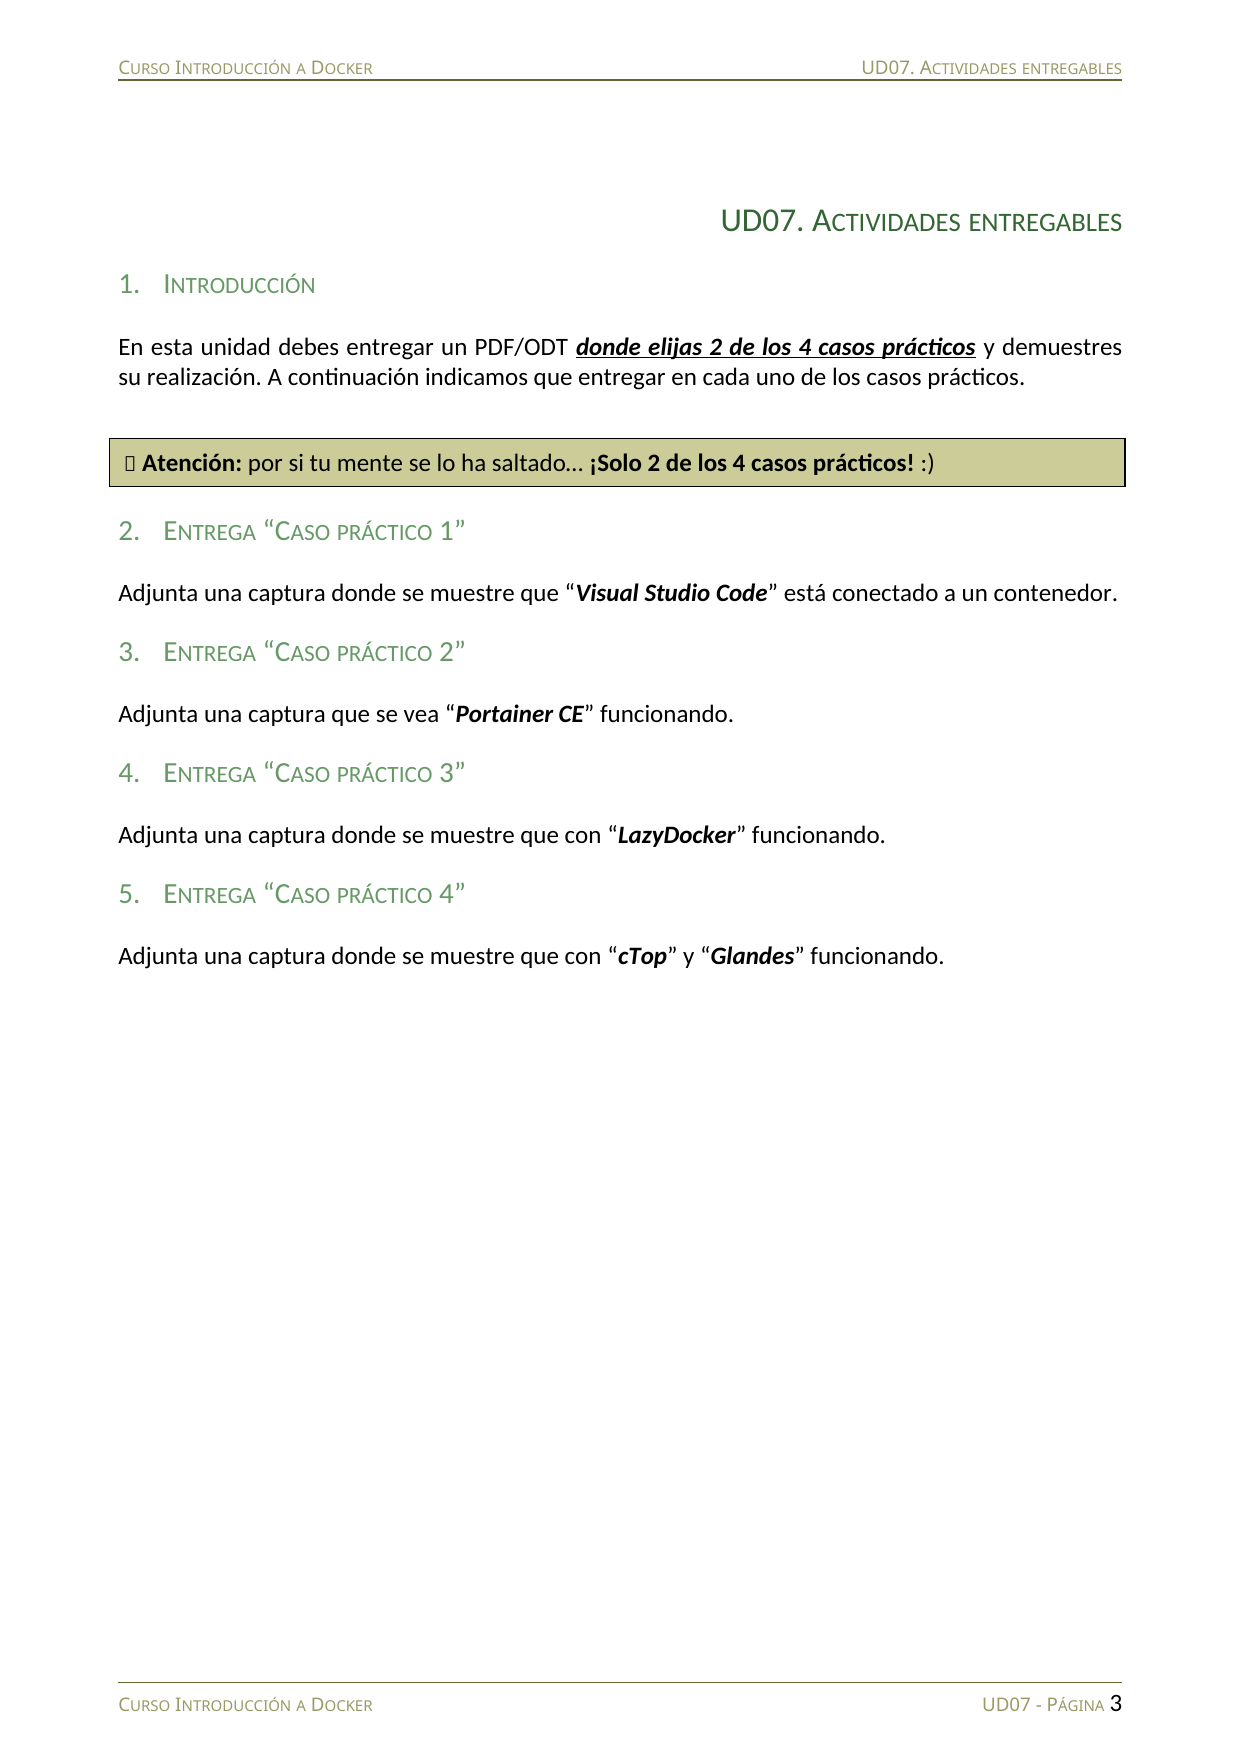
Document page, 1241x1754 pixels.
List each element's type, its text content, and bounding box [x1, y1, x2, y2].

text Adjunta una captura donde se muestre que “Visual Studio Code” está conectado a un contenedor. [118, 577, 1122, 608]
subtitle Introducción [118, 265, 1122, 301]
text UD07. Actividades entregables [118, 199, 1122, 240]
text Adjunta una captura donde se muestre que con “LazyDocker” funcionando. [118, 819, 1122, 850]
text Adjunta una captura donde se muestre que con “cTop” y “Glandes” funcionando. [118, 941, 1122, 971]
subtitle Entrega “Caso práctico 3” [118, 754, 1122, 789]
subtitle Entrega “Caso práctico 4” [118, 875, 1122, 910]
text Adjunta una captura que se vea “Portainer CE” funcionando. [118, 698, 1122, 729]
text En esta unidad debes entregar un PDF/ODT donde elijas 2 de los 4 casos prácticos y demuestres su realización. A continuación indicamos que entregar en cada uno de los casos prácticos. [118, 331, 1122, 392]
subtitle Entrega “Caso práctico 1” [118, 512, 1122, 547]
text ❕ Atención: por si tu mente se lo ha saltado… ¡Solo 2 de los 4 casos prácticos! :) [110, 439, 1124, 486]
subtitle Entrega “Caso práctico 2” [118, 633, 1122, 668]
